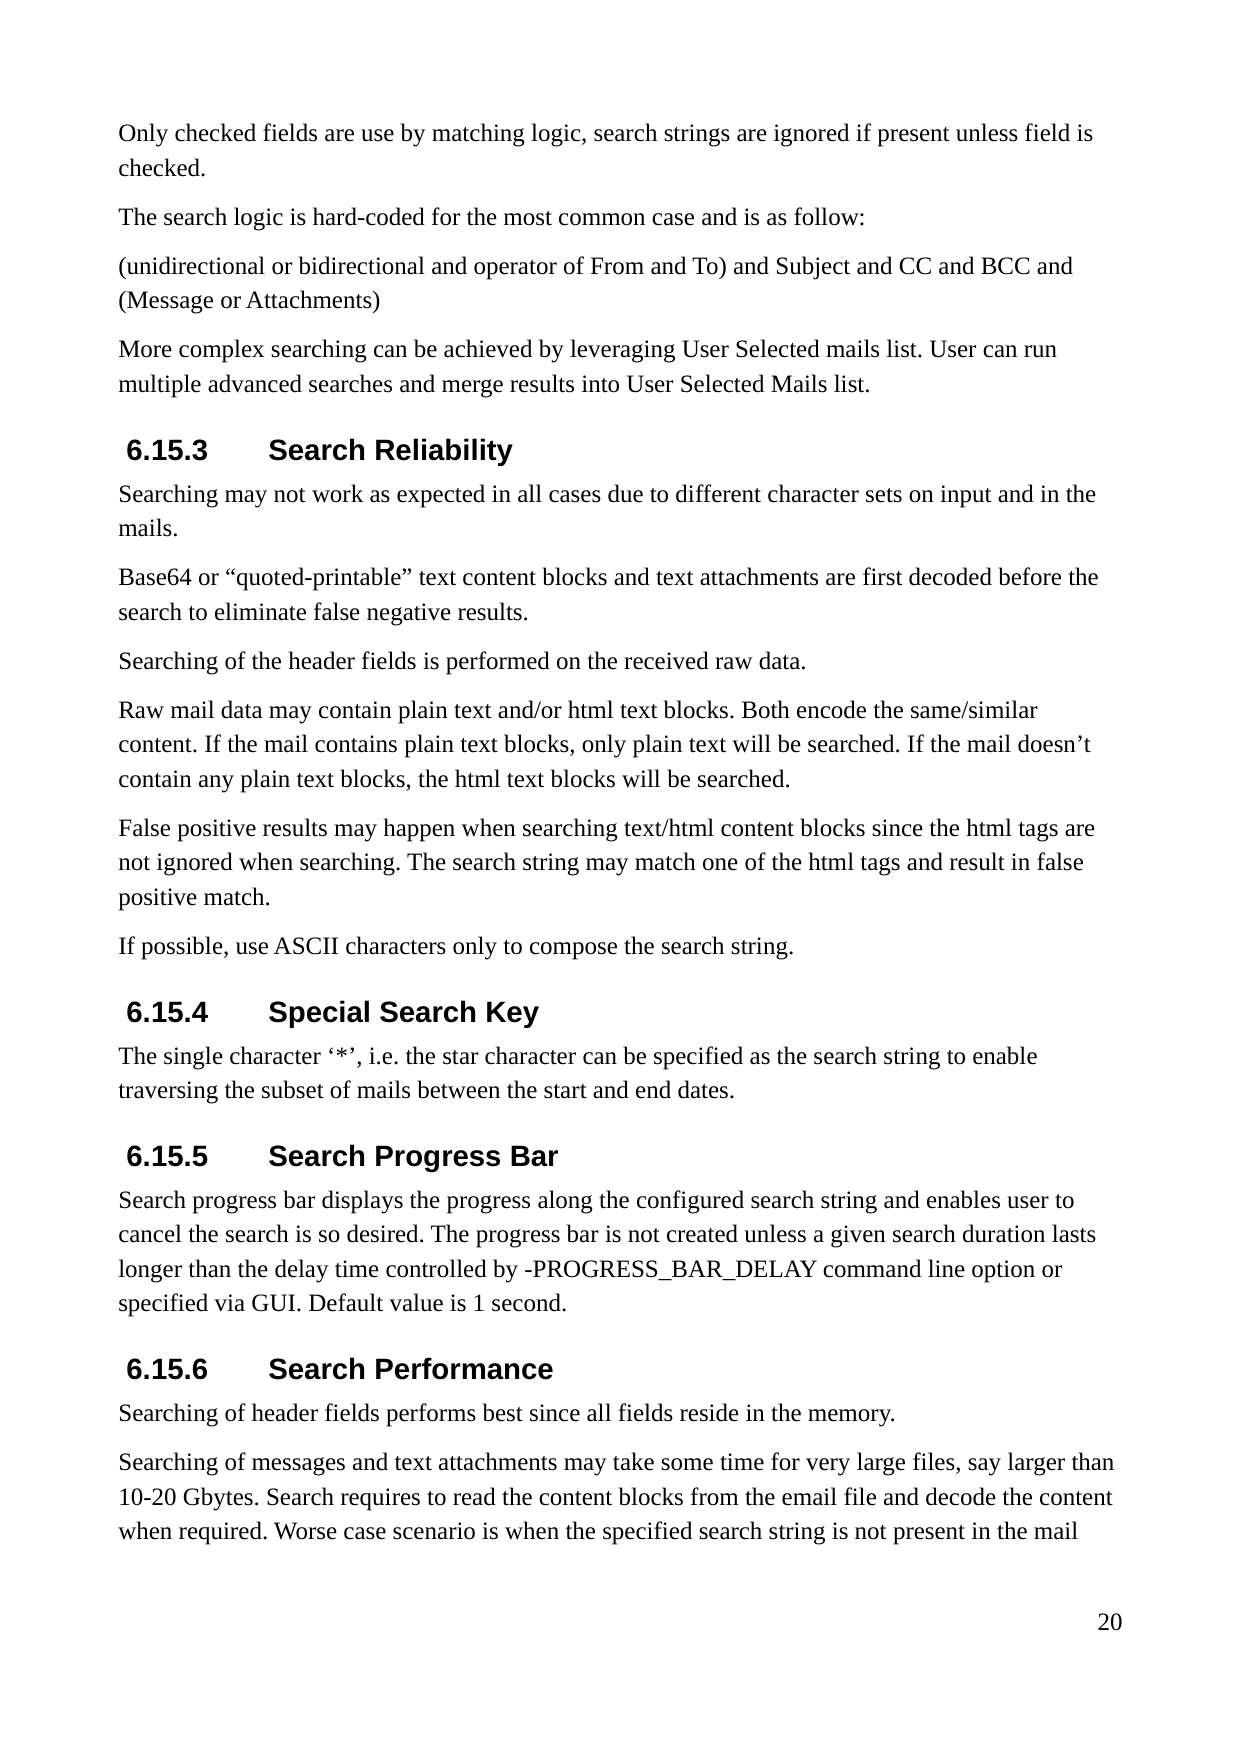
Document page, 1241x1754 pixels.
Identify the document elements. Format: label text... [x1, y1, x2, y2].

text More complex searching can be achieved by leveraging User Selected mails list. User can run multiple advanced searches and merge results into User Selected Mails list. [118, 334, 1122, 397]
text Searching may not work as expected in all cases due to different character sets on input and in the mails. [118, 479, 1122, 542]
text Raw mail data may contain plain text and/or html text blocks. Both encode the same/similar content. If the mail contains plain text blocks, only plain text will be searched. If the mail doesn’t contain any plain text blocks, the html text blocks will be searched. [118, 695, 1122, 792]
text Base64 or “quoted-printable” text content blocks and text attachments are first decoded before the search to eliminate false negative results. [118, 562, 1122, 625]
text If possible, use ASCII characters only to compose the search string. [118, 931, 1122, 959]
text Searching of header fields performs best since all fields reside in the memory. [118, 1398, 1122, 1427]
text The search logic is hard-coded for the most common case and is as follow: [118, 202, 1122, 230]
text (unidirectional or bidirectional and operator of From and To) and Subject and CC and BCC and (Message or Attachments) [118, 251, 1122, 314]
text The single character ‘*’, i.e. the star character can be specified as the search string to enable traversing the subset of mails between the start and end dates. [118, 1041, 1122, 1104]
text Search progress bar displays the progress along the configured search string and enables user to cancel the search is so desired. The progress bar is not created unless a given search duration lasts longer than the delay time controlled by -PROGRESS_BAR_DELAY command line option or specified via GUI. Default value is 1 second. [118, 1185, 1122, 1317]
text False positive results may happen when searching text/html content blocks since the html tags are not ignored when searching. The search string may match one of the html tags and result in false positive match. [118, 813, 1122, 911]
subtitle Search Performance [118, 1352, 1122, 1386]
text Searching of the header fields is performed on the received raw data. [118, 646, 1122, 674]
subtitle Special Search Key [118, 994, 1122, 1028]
subtitle Search Progress Bar [118, 1139, 1122, 1173]
text Searching of messages and text attachments may take some time for very large files, say larger than 10-20 Gbytes. Search requires to read the content blocks from the email file and decode the content when required. Worse case scenario is when the specified search string is not present in the mail [118, 1447, 1122, 1545]
text Only checked fields are use by matching logic, search strings are ignored if present unless field is checked. [118, 118, 1122, 181]
subtitle Search Reliability [118, 432, 1122, 466]
